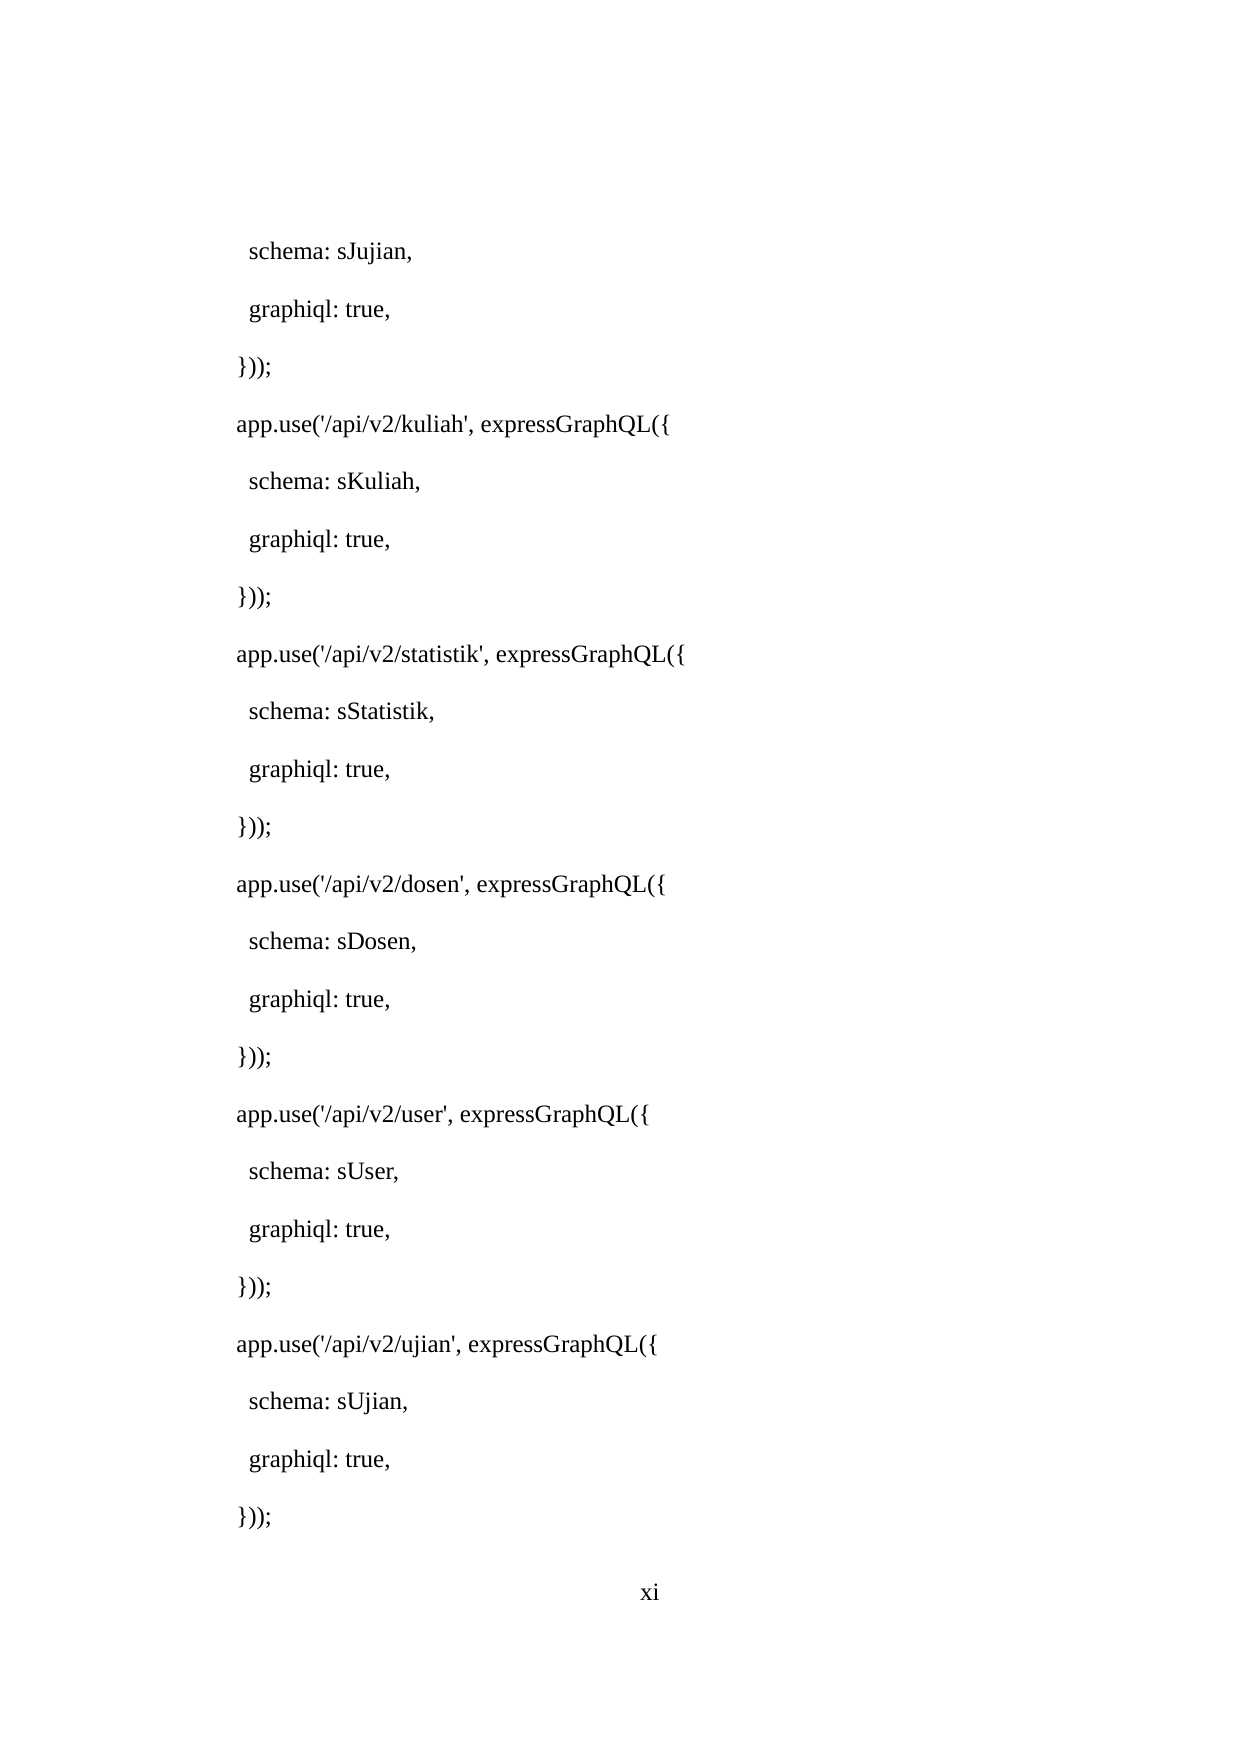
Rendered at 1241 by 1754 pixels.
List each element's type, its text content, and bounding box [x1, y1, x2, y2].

text graphiql: true, [236, 294, 1063, 322]
text schema: sKuliah, [236, 466, 1063, 495]
text })); [236, 351, 1063, 380]
text app.use('/api/v2/statistik', expressGraphQL({ [236, 639, 1063, 667]
text graphiql: true, [236, 754, 1063, 782]
text app.use('/api/v2/dosen', expressGraphQL({ [236, 869, 1063, 897]
text schema: sUser, [236, 1156, 1063, 1185]
text graphiql: true, [236, 524, 1063, 552]
text })); [236, 1271, 1063, 1300]
text schema: sJujian, [236, 236, 1063, 265]
text })); [236, 811, 1063, 840]
text graphiql: true, [236, 1444, 1063, 1472]
text app.use('/api/v2/ujian', expressGraphQL({ [236, 1329, 1063, 1357]
text graphiql: true, [236, 984, 1063, 1012]
text schema: sDosen, [236, 926, 1063, 955]
text schema: sStatistik, [236, 696, 1063, 725]
text graphiql: true, [236, 1214, 1063, 1242]
text })); [236, 1041, 1063, 1070]
text app.use('/api/v2/kuliah', expressGraphQL({ [236, 409, 1063, 437]
text schema: sUjian, [236, 1386, 1063, 1415]
text })); [236, 1501, 1063, 1530]
text app.use('/api/v2/user', expressGraphQL({ [236, 1099, 1063, 1127]
text })); [236, 581, 1063, 610]
